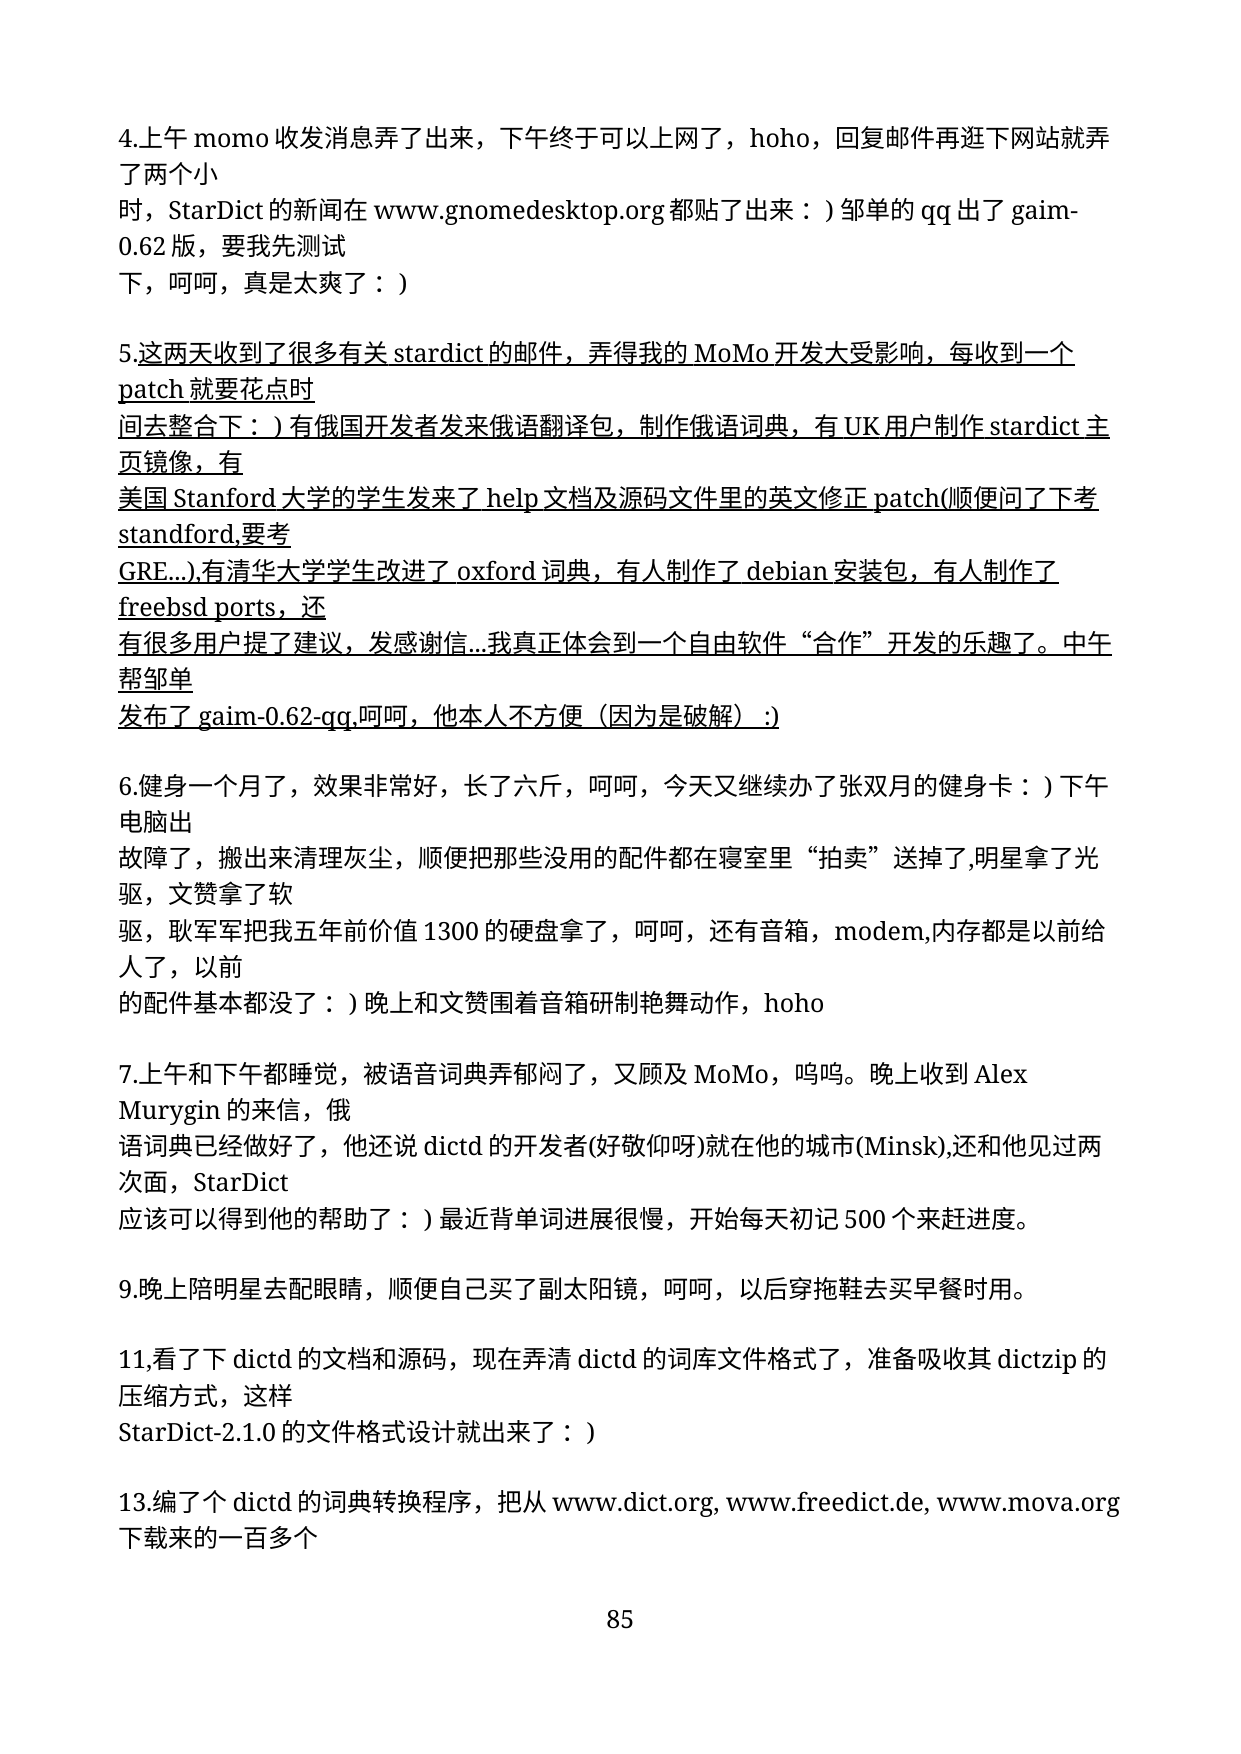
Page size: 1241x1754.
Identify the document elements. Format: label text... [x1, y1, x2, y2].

text 美国Stanford大学的学生发来了help文档及源码文件里的英文修正patch(顺便问了下考standford,要考 [118, 478, 1122, 551]
text 6.健身一个月了，效果非常好，长了六斤，呵呵，今天又继续办了张双月的健身卡 ：) 下午电脑出 [118, 766, 1122, 839]
text 13.编了个dictd的词典转换程序，把从www.dict.org, www.freedict.de, www.mova.org 下载来的一百多个 [118, 1482, 1122, 1555]
text 时，StarDict的新闻在www.gnomedesktop.org都贴了出来 ：) 邹单的qq出了gaim-0.62版，要我先测试 [118, 191, 1122, 263]
text 发布了gaim-0.62-qq,呵呵，他本人不方便（因为是破解） :) [118, 696, 1122, 732]
text StarDict-2.1.0的文件格式设计就出来了 ：) [118, 1412, 1122, 1448]
text 的配件基本都没了 ：) 晚上和文赞围着音箱研制艳舞动作，hoho [118, 984, 1122, 1020]
text 间去整合下 ：) 有俄国开发者发来俄语翻译包，制作俄语词典，有UK用户制作stardict主页镜像，有 [118, 406, 1122, 478]
text 故障了，搬出来清理灰尘，顺便把那些没用的配件都在寝室里“拍卖”送掉了,明星拿了光驱，文赞拿了软 [118, 839, 1122, 911]
text 5.这两天收到了很多有关stardict的邮件，弄得我的MoMo开发大受影响，每收到一个patch就要花点时 [118, 333, 1122, 406]
text 7.上午和下午都睡觉，被语音词典弄郁闷了，又顾及MoMo，呜呜。晚上收到Alex Murygin的来信，俄 [118, 1054, 1122, 1127]
text 下，呵呵，真是太爽了 ：) [118, 263, 1122, 299]
text 驱，耿军军把我五年前价值1300的硬盘拿了，呵呵，还有音箱，modem,内存都是以前给人了，以前 [118, 911, 1122, 984]
text 应该可以得到他的帮助了 ：) 最近背单词进展很慢，开始每天初记500个来赶进度。 [118, 1199, 1122, 1235]
text 4.上午momo收发消息弄了出来，下午终于可以上网了，hoho，回复邮件再逛下网站就弄了两个小 [118, 118, 1122, 191]
text GRE...),有清华大学学生改进了oxford词典，有人制作了debian安装包，有人制作了freebsd ports，还 [118, 551, 1122, 623]
text 11,看了下dictd的文档和源码，现在弄清dictd的词库文件格式了，准备吸收其dictzip的压缩方式，这样 [118, 1340, 1122, 1412]
text 9.晚上陪明星去配眼睛，顺便自己买了副太阳镜，呵呵，以后穿拖鞋去买早餐时用。 [118, 1269, 1122, 1306]
text 语词典已经做好了，他还说dictd的开发者(好敬仰呀)就在他的城市(Minsk),还和他见过两次面，StarDict [118, 1127, 1122, 1199]
text 有很多用户提了建议，发感谢信...我真正体会到一个自由软件“合作”开发的乐趣了。中午帮邹单 [118, 623, 1122, 696]
